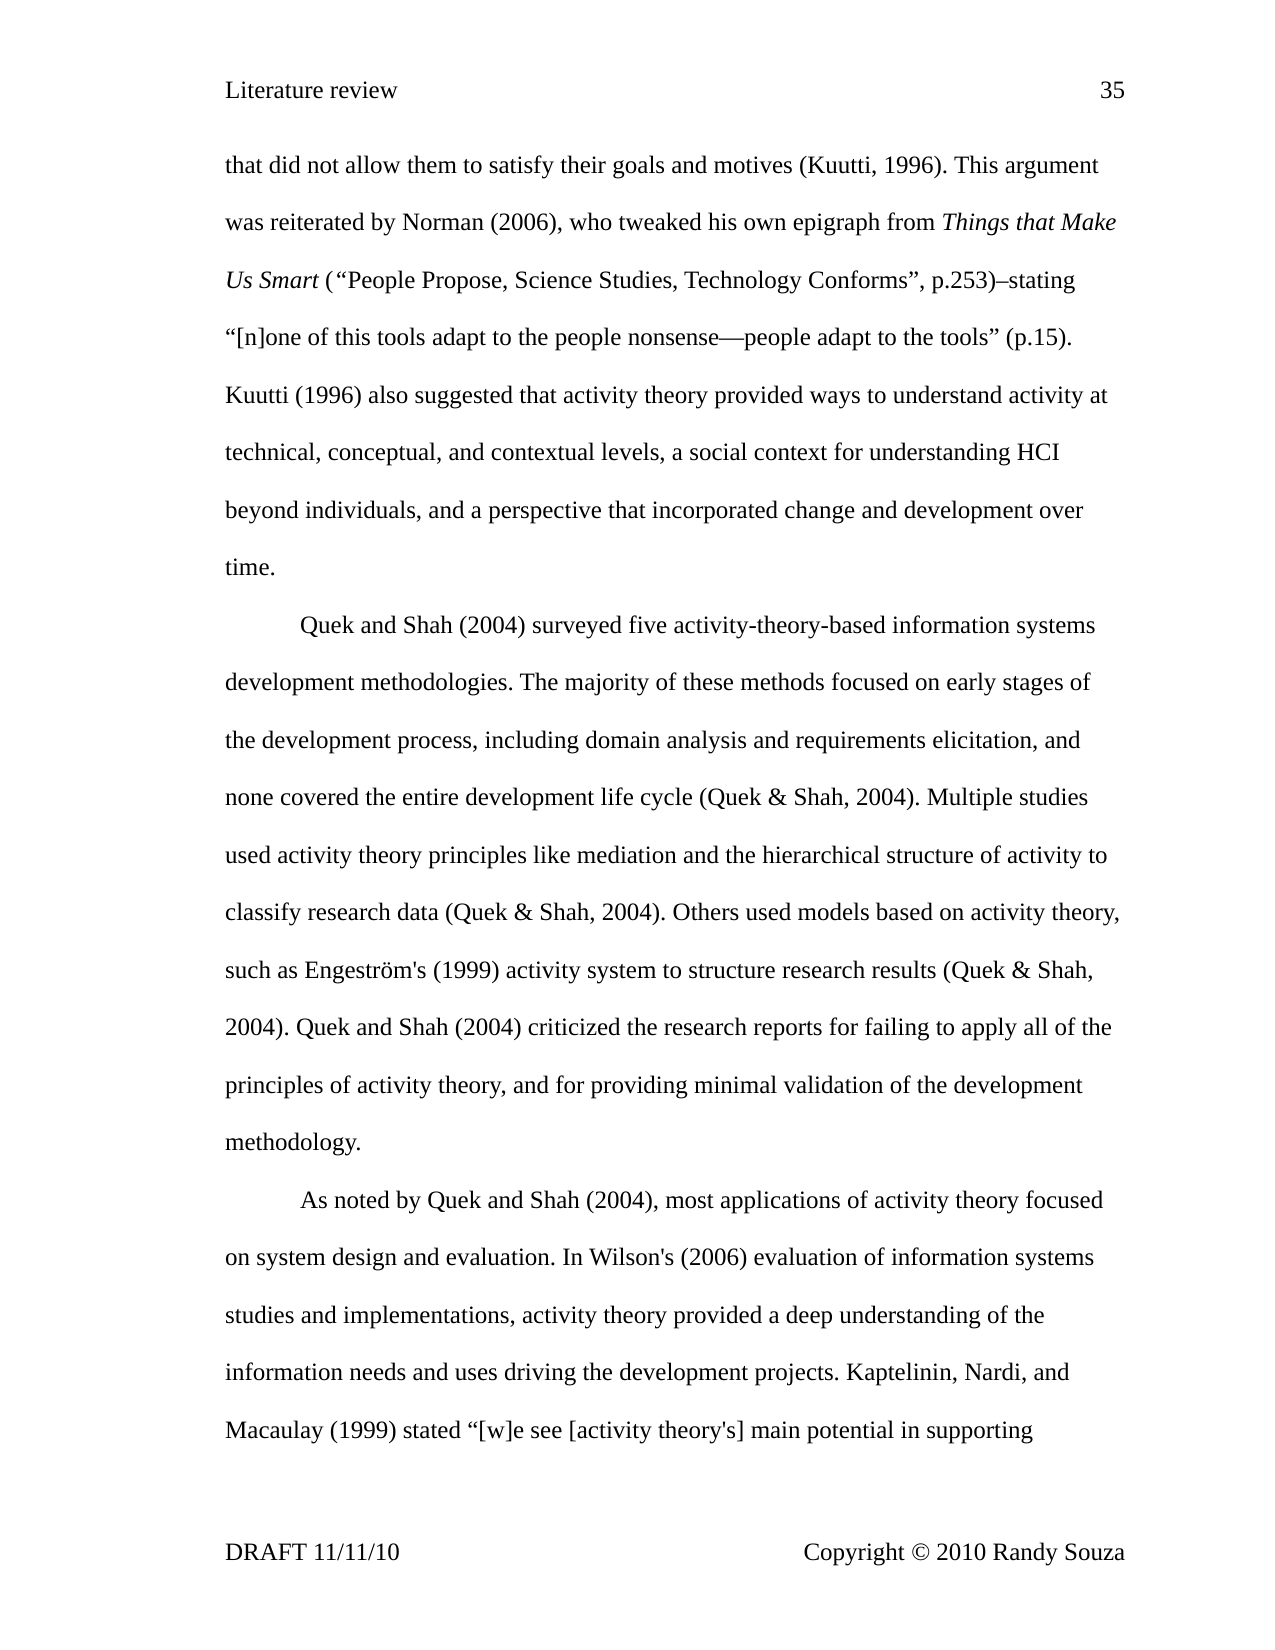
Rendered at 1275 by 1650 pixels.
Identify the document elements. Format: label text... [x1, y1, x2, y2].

text that did not allow them to satisfy their goals and motives (Kuutti, 1996). This argument was reiterated by Norman (2006), who tweaked his own epigraph from Things that Make Us Smart (“People Propose, Science Studies, Technology Conforms”, p.253)–stating “[n]one of this tools adapt to the people nonsense—people adapt to the tools” (p.15). Kuutti (1996) also suggested that activity theory provided ways to understand activity at technical, conceptual, and contextual levels, a social context for understanding HCI beyond individuals, and a perspective that incorporated change and development over time. [225, 150, 1125, 581]
text Quek and Shah (2004) surveyed five activity-theory-based information systems development methodologies. The majority of these methods focused on early stages of the development process, including domain analysis and requirements elicitation, and none covered the entire development life cycle (Quek & Shah, 2004). Multiple studies used activity theory principles like mediation and the hierarchical structure of activity to classify research data (Quek & Shah, 2004). Others used models based on activity theory, such as Engeström's (1999) activity system to structure research results (Quek & Shah, 2004). Quek and Shah (2004) criticized the research reports for failing to apply all of the principles of activity theory, and for providing minimal validation of the development methodology. [225, 610, 1125, 1156]
text As noted by Quek and Shah (2004), most applications of activity theory focused on system design and evaluation. In Wilson's (2006) evaluation of information systems studies and implementations, activity theory provided a deep understanding of the information needs and uses driving the development projects. Kaptelinin, Nardi, and Macaulay (1999) stated “[w]e see [activity theory's] main potential in supporting [225, 1185, 1125, 1444]
